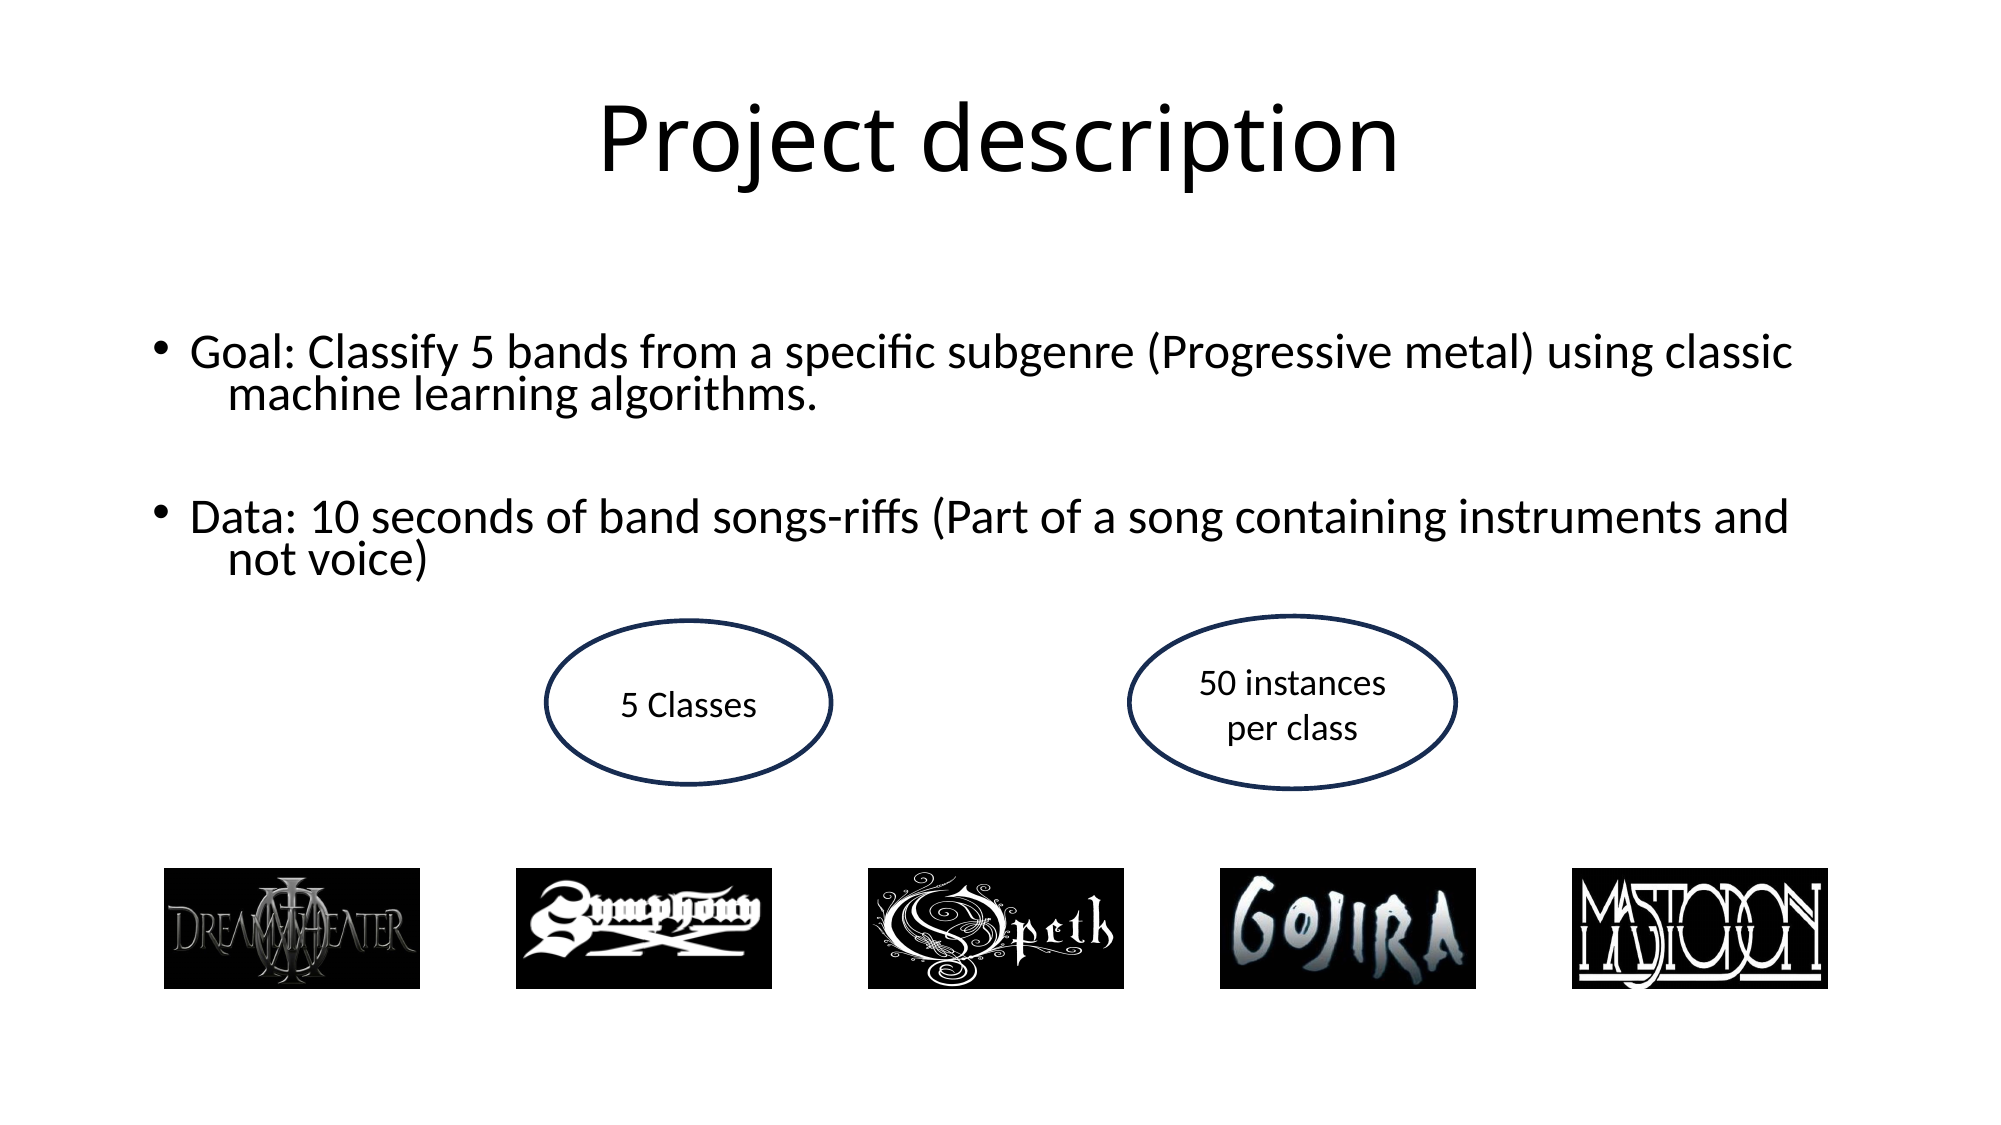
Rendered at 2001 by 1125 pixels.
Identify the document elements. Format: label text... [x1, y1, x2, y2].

list Goal: Classify 5 bands from a specific subgenre (Progressive metal) using classic machine learning algorithms. Data: 10 seconds of band songs-riffs (Part of a song containing instruments and not voice) [137, 327, 1863, 1014]
picture [516, 868, 772, 989]
title Project description [137, 59, 1863, 224]
picture [164, 868, 420, 989]
picture [1220, 868, 1476, 989]
picture [1572, 868, 1828, 989]
picture [868, 868, 1124, 989]
text_box 50 instances per class [1129, 616, 1456, 789]
text_box 5 Classes [546, 620, 832, 785]
